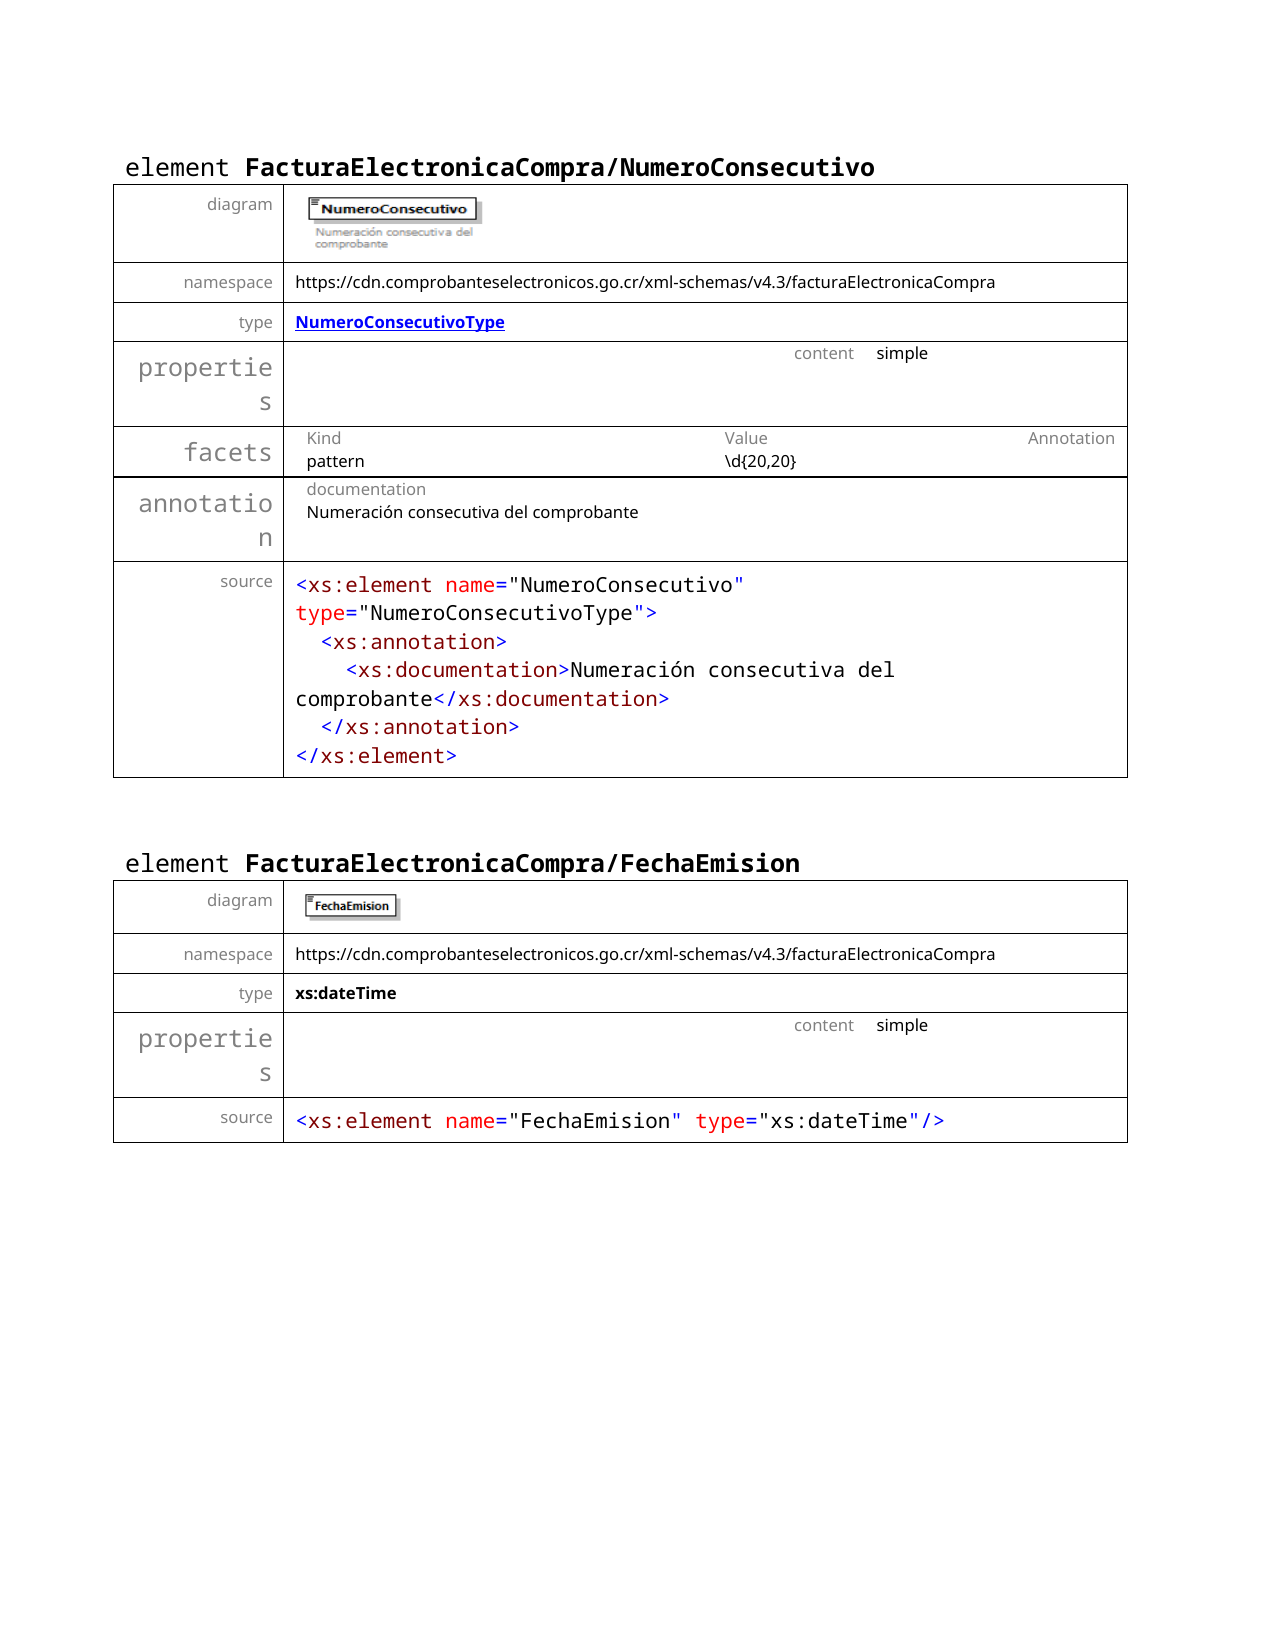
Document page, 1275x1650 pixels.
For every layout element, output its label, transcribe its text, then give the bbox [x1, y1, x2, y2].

text element FacturaElectronicaCompra/FechaEmision [125, 846, 1150, 880]
table_header content [295, 342, 865, 365]
text element FacturaElectronicaCompra/NumeroConsecutivo [125, 150, 1150, 184]
table_cell properties [114, 342, 283, 426]
table_cell [1017, 450, 1127, 472]
table_header Value [713, 427, 1017, 449]
table_header diagram [114, 185, 283, 262]
table_cell facets [114, 427, 283, 476]
table_cell annotation [114, 478, 283, 561]
table_cell [284, 342, 1127, 426]
table_header Kind [295, 427, 713, 449]
table_cell [284, 1013, 1127, 1097]
table_cell namespace [114, 263, 283, 302]
table_header content [295, 1013, 865, 1036]
table_cell type [114, 974, 283, 1012]
table_header simple [865, 1013, 1127, 1036]
table_cell https://cdn.comprobanteselectronicos.go.cr/xml-schemas/v4.3/facturaElectronicaCompra [284, 934, 1127, 973]
picture [295, 193, 496, 255]
table_header simple [865, 342, 1127, 365]
table_cell [284, 478, 1127, 561]
table_cell NumeroConsecutivoType [284, 303, 1127, 341]
table_cell https://cdn.comprobanteselectronicos.go.cr/xml-schemas/v4.3/facturaElectronicaCompra [284, 263, 1127, 302]
table_header [284, 881, 1127, 933]
table_header [284, 185, 1127, 262]
table_cell <xs:element name="NumeroConsecutivo" type="NumeroConsecutivoType"> <xs:annotation> <xs:documentation>Numeración consecutiva del comprobante</xs:documentation> </xs:annotation> </xs:element> [284, 562, 1127, 777]
table_cell \d{20,20} [713, 450, 1017, 472]
table_cell xs:dateTime [284, 974, 1127, 1012]
table_cell properties [114, 1013, 283, 1097]
table_cell source [114, 562, 283, 777]
table_cell <xs:element name="FechaEmision" type="xs:dateTime"/> [284, 1098, 1127, 1142]
table_header Annotation [1017, 427, 1127, 449]
table_header diagram [114, 881, 283, 933]
table_cell [284, 427, 1127, 476]
table_cell pattern [295, 450, 713, 472]
table_cell type [114, 303, 283, 341]
table_cell namespace [114, 934, 283, 973]
table_header documentation [295, 478, 1127, 500]
picture [295, 889, 411, 926]
table_cell Numeración consecutiva del comprobante [295, 500, 1127, 523]
table_cell source [114, 1098, 283, 1142]
